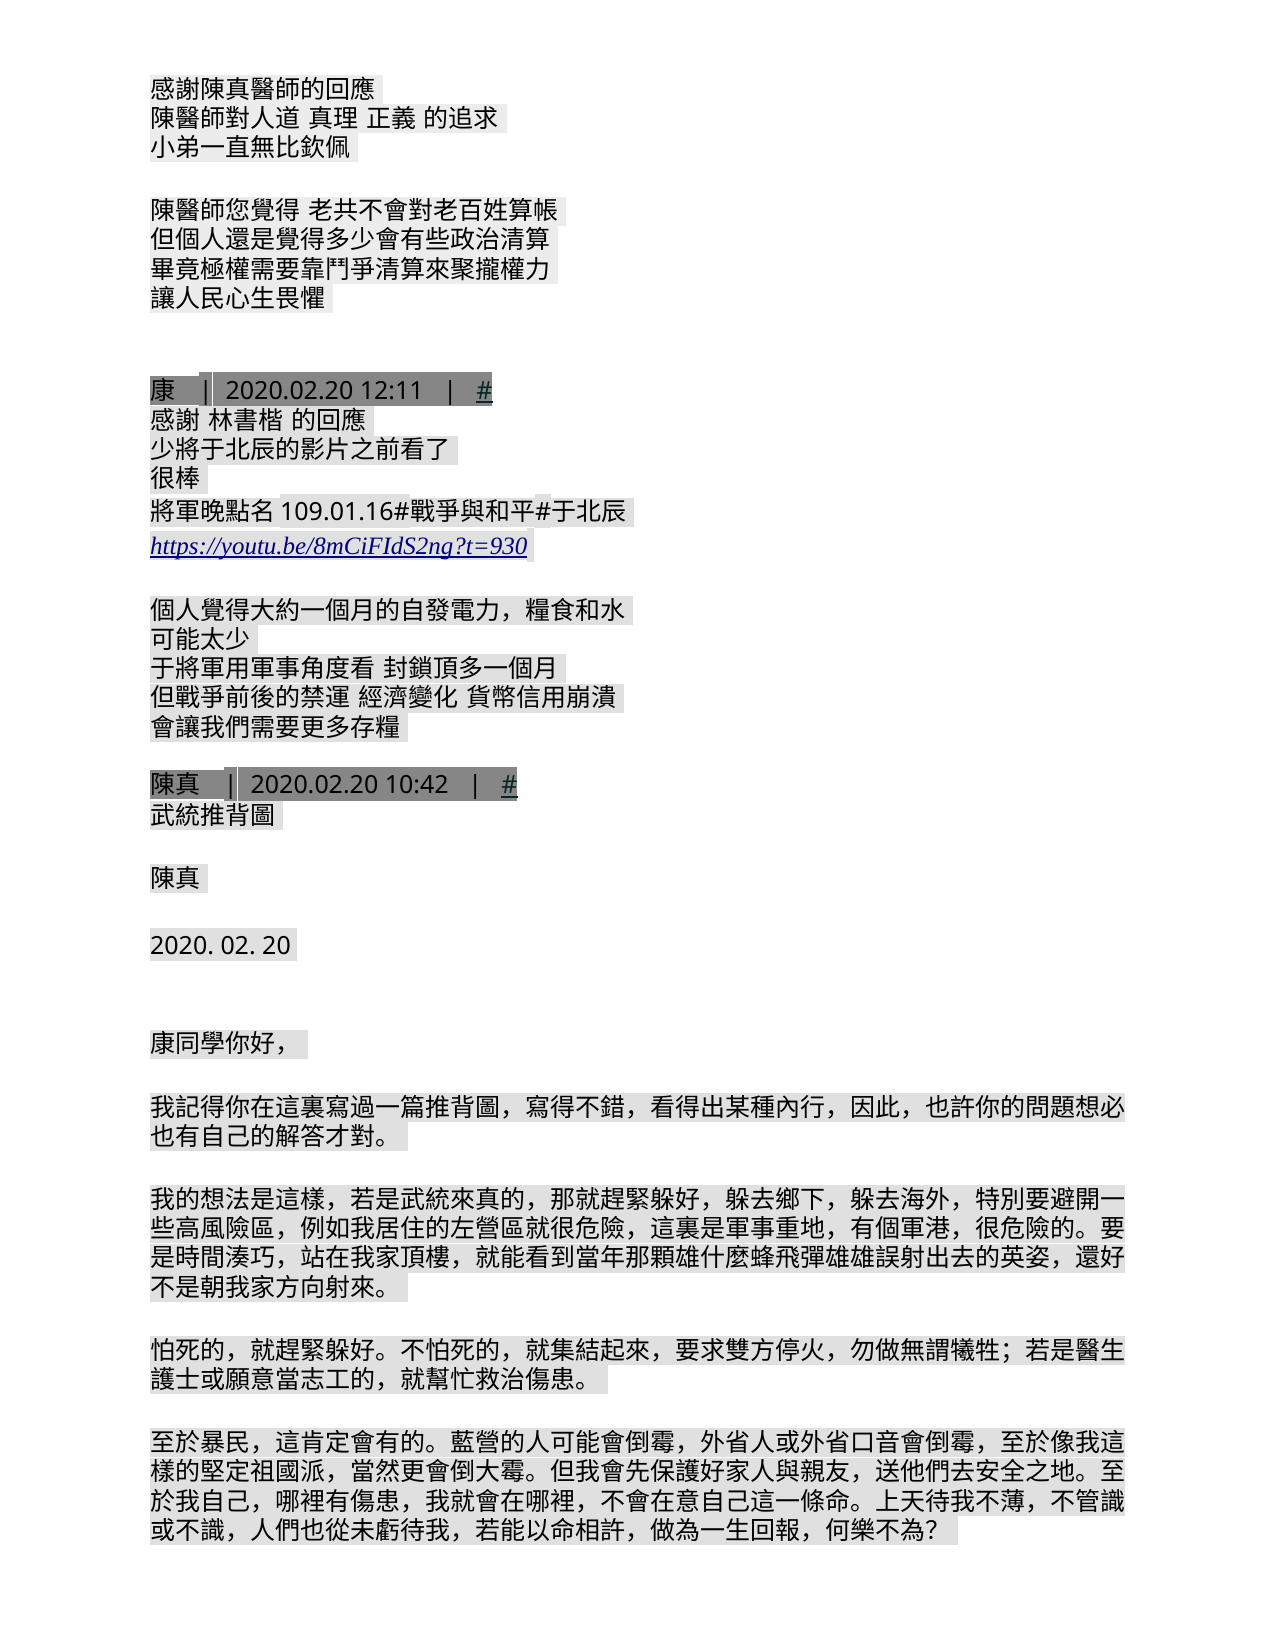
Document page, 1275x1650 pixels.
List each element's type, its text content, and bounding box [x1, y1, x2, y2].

text 武統推背圖 陳真 2020. 02. 20 康同學你好， 我記得你在這裏寫過一篇推背圖，寫得不錯，看得出某種內行，因此，也許你的問題想必也有自己的解答才對。 我的想法是這樣，若是武統來真的，那就趕緊躲好，躲去鄉下，躲去海外，特別要避開一些高風險區，例如我居住的左營區就很危險，這裏是軍事重地，有個軍港，很危險的。要是時間湊巧，站在我家頂樓，就能看到當年那顆雄什麼蜂飛彈雄雄誤射出去的英姿，還好不是朝我家方向射來。 怕死的，就趕緊躲好。不怕死的，就集結起來，要求雙方停火，勿做無謂犧牲；若是醫生護士或願意當志工的，就幫忙救治傷患。 至於暴民，這肯定會有的。藍營的人可能會倒霉，外省人或外省口音會倒霉，至於像我這樣的堅定祖國派，當然更會倒大霉。但我會先保護好家人與親友，送他們去安全之地。至於我自己，哪裡有傷患，我就會在哪裡，不會在意自己這一條命。上天待我不薄，不管識或不識，人們也從未虧待我，若能以命相許，做為一生回報，何樂不為？ [150, 801, 1125, 1545]
text 陳真 | 2020.02.20 10:42 | # [150, 767, 1125, 801]
text 感謝陳真醫師的回應 陳醫師對人道 真理 正義 的追求 小弟一直無比欽佩 陳醫師您覺得 老共不會對老百姓算帳 但個人還是覺得多少會有些政治清算 畢竟極權需要靠鬥爭清算來聚攏權力 讓人民心生畏懼 [150, 75, 1125, 347]
text 康 | 2020.02.20 12:11 | # [150, 372, 1125, 406]
text 感謝 林書楷 的回應 少將于北辰的影片之前看了 很棒 將軍晚點名109.01.16#戰爭與和平#于北辰 https://youtu.be/8mCiFIdS2ng?t=930 個人覺得大約一個月的自發電力，糧食和水 可能太少 于將軍用軍事角度看 封鎖頂多一個月 但戰爭前後的禁運 經濟變化 貨幣信用崩潰 會讓我們需要更多存糧 [150, 406, 1125, 742]
